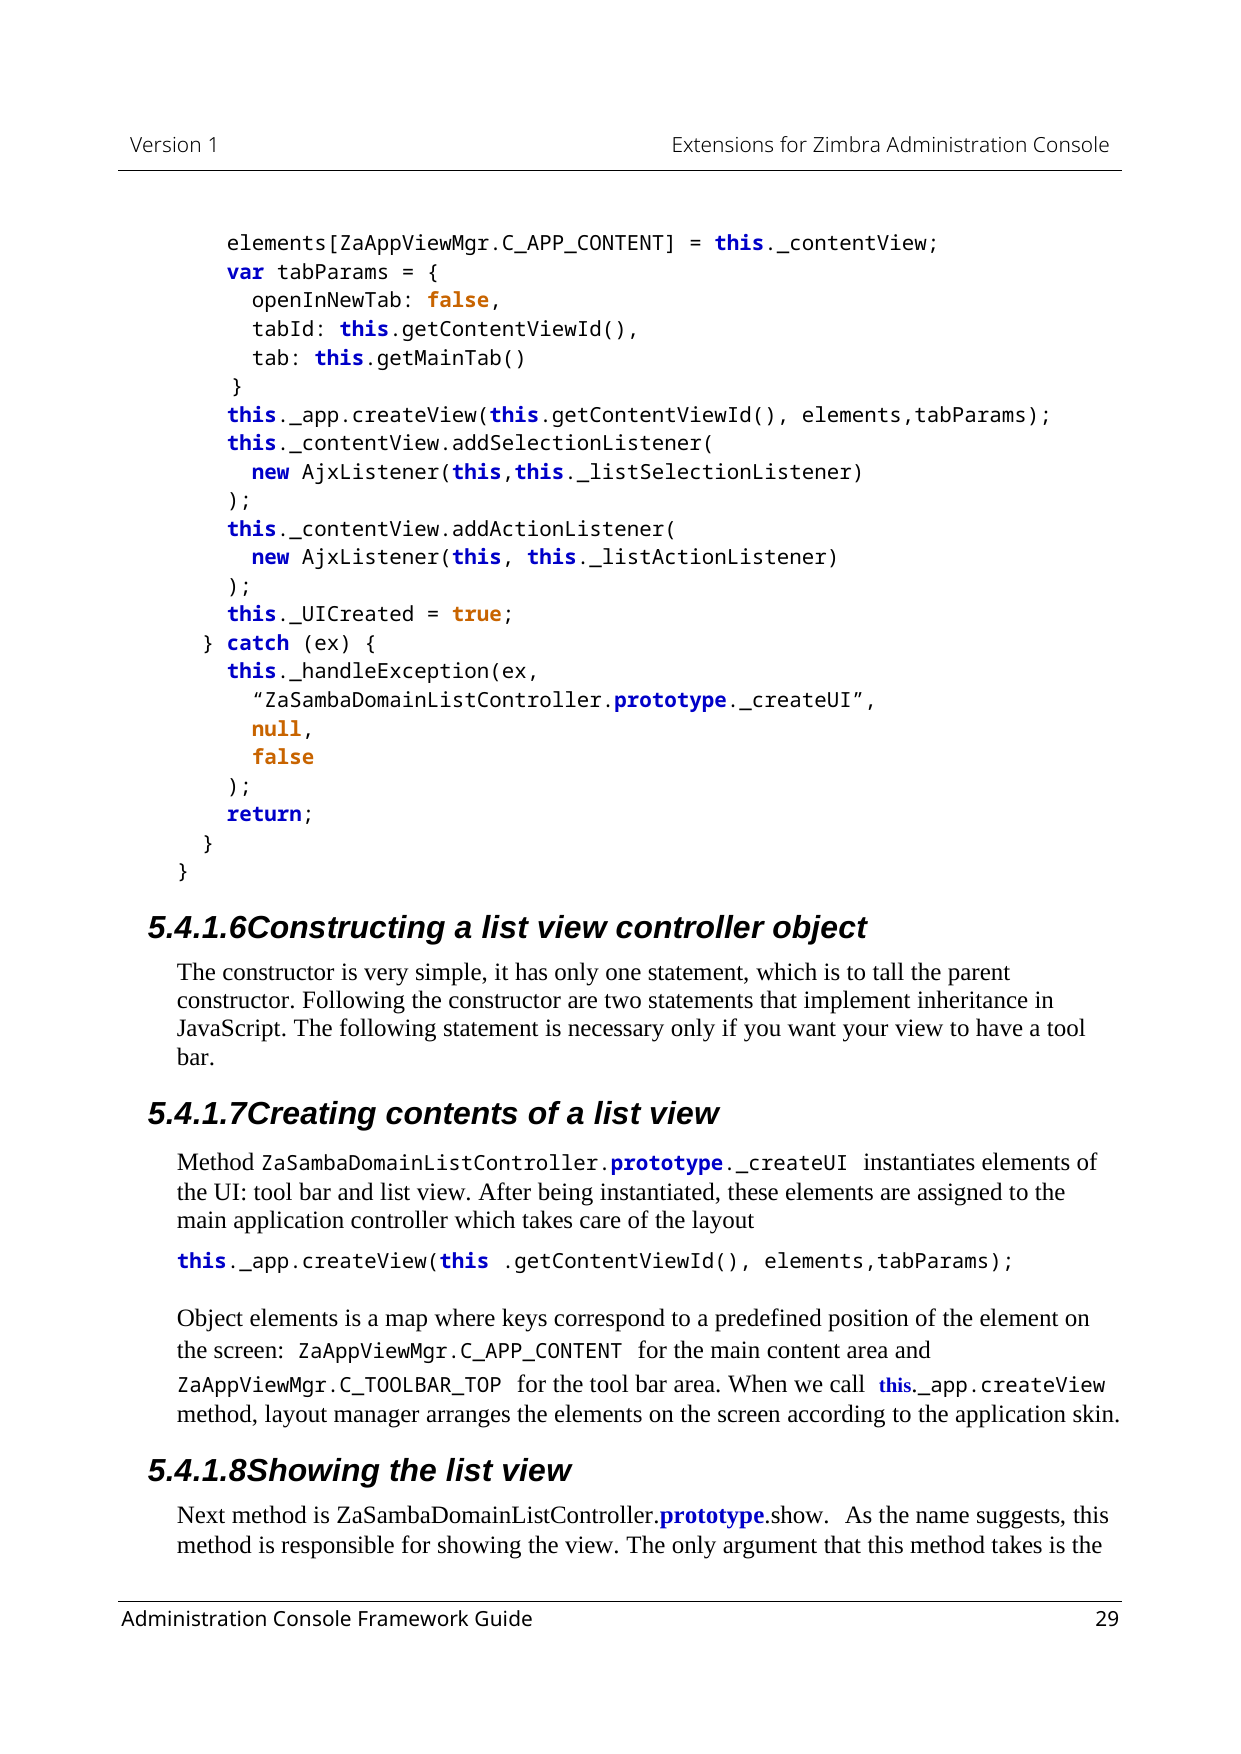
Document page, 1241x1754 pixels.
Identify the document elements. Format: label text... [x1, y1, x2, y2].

text “ZaSambaDomainListController.prototype._createUI”, [177, 685, 1122, 713]
text this._handleException(ex, [177, 656, 1122, 685]
text return; [177, 799, 1122, 828]
text this._app.createView(this .getContentViewId(), elements,tabParams); [177, 1246, 1122, 1275]
text new AjxListener(this, this._listActionListener) [177, 542, 1122, 571]
subtitle Creating contents of a list view [148, 1095, 1122, 1131]
text Next method is ZaSambaDomainListController.prototype.show. As the name suggests, this method is responsible for showing the view. The only argument that this method takes is the [177, 1501, 1122, 1559]
text this._contentView.addActionListener( [177, 514, 1122, 542]
text ); [177, 485, 1122, 514]
text } [177, 856, 1122, 885]
text new AjxListener(this,this._listSelectionListener) [177, 457, 1122, 485]
text var tabParams = { [177, 257, 1122, 285]
text } catch (ex) { [177, 628, 1122, 656]
text false [177, 742, 1122, 771]
text ); [177, 771, 1122, 799]
text null, [177, 713, 1122, 742]
text Method ZaSambaDomainListController.prototype._createUI instantiates elements of the UI: tool bar and list view. After being instantiated, these elements are assigned to the main application controller which takes care of the layout [177, 1144, 1122, 1234]
text tab: this.getMainTab() [177, 342, 1122, 371]
text this._contentView.addSelectionListener( [177, 428, 1122, 457]
text } [118, 371, 1122, 399]
text elements[ZaAppViewMgr.C_APP_CONTENT] = this._contentView; [177, 228, 1122, 257]
text this._app.createView(this.getContentViewId(), elements,tabParams); [177, 399, 1122, 428]
text tabId: this.getContentViewId(), [177, 314, 1122, 342]
text this._UICreated = true; [177, 599, 1122, 628]
text The constructor is very simple, it has only one statement, which is to tall the parent constructor. Following the constructor are two statements that implement inheritance in JavaScript. The following statement is necessary only if you want your view to have a tool bar. [177, 958, 1122, 1070]
text ); [177, 571, 1122, 599]
subtitle Showing the list view [148, 1452, 1122, 1488]
text openInNewTab: false, [177, 285, 1122, 314]
subtitle Constructing a list view controller object [148, 910, 1122, 946]
text Object elements is a map where keys correspond to a predefined position of the element on the screen: ZaAppViewMgr.C_APP_CONTENT for the main content area and ZaAppViewMgr.C_TOOLBAR_TOP for the tool bar area. When we call this._app.createView method, layout manager arranges the elements on the screen according to the application skin. [177, 1303, 1122, 1427]
text } [177, 828, 1122, 856]
